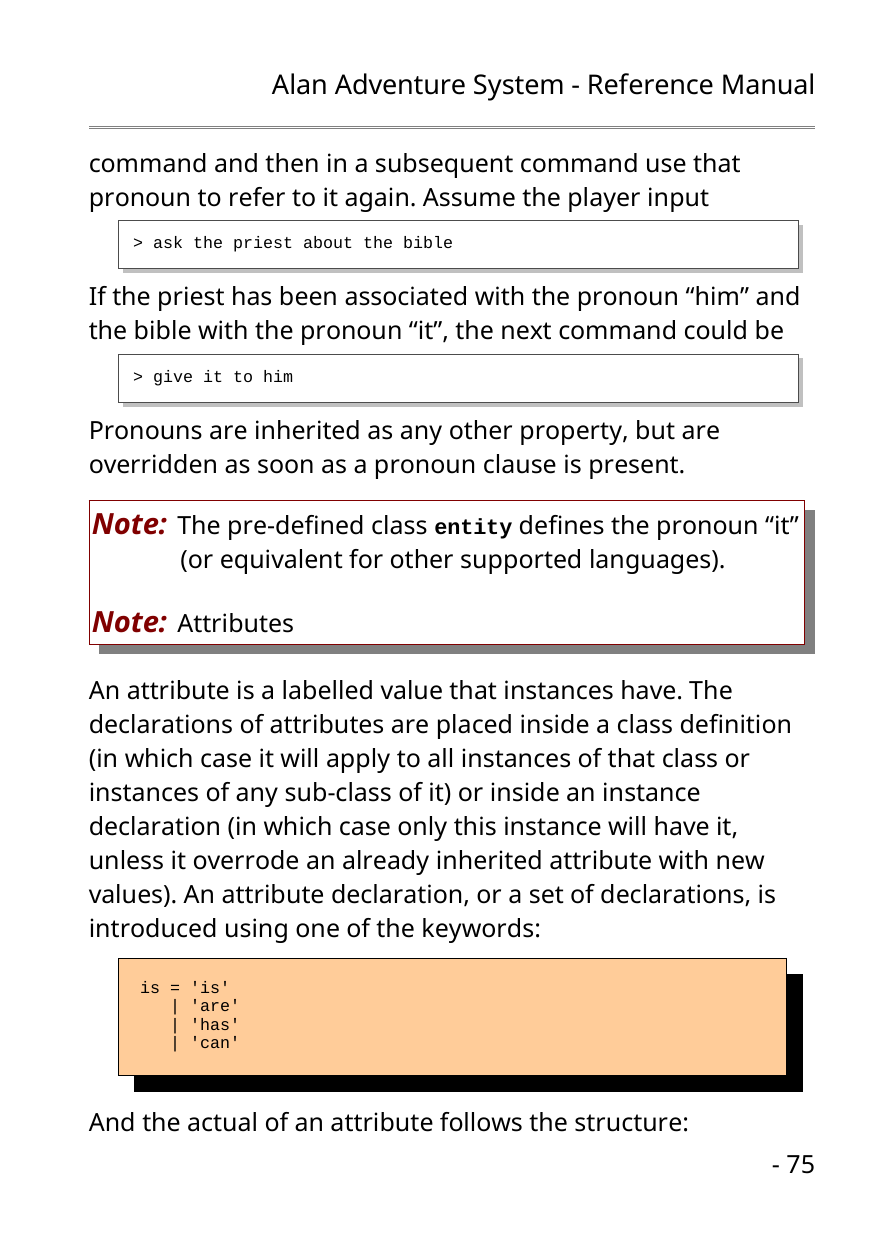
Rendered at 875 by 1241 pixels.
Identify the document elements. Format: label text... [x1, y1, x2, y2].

list The pre-defined class entity defines the pronoun “it” (or equivalent for other supported languages). [90, 501, 804, 576]
text command and then in a subsequent command use that pronoun to refer to it again. Assume the player input [88, 146, 815, 213]
text Pronouns are inherited as any other property, but are overridden as soon as a pronoun clause is present. [88, 413, 815, 481]
text > ask the priest about the bible [119, 221, 798, 268]
text An attribute is a labelled value that instances have. The declarations of attributes are placed inside a class definition (in which case it will apply to all instances of that class or instances of any sub-class of it) or inside an instance declaration (in which case only this instance will have it, unless it overrode an already inherited attribute with new values). An attribute declaration, or a set of declarations, is introduced using one of the keywords: [88, 673, 815, 945]
text If the priest has been associated with the pronoun “him” and the bible with the pronoun “it”, the next command could be [88, 279, 815, 347]
text And the actual of an attribute follows the structure: [88, 1104, 815, 1138]
text > give it to him [119, 355, 798, 402]
text is = 'is' | 'are' | 'has' | 'can' [119, 959, 786, 1075]
